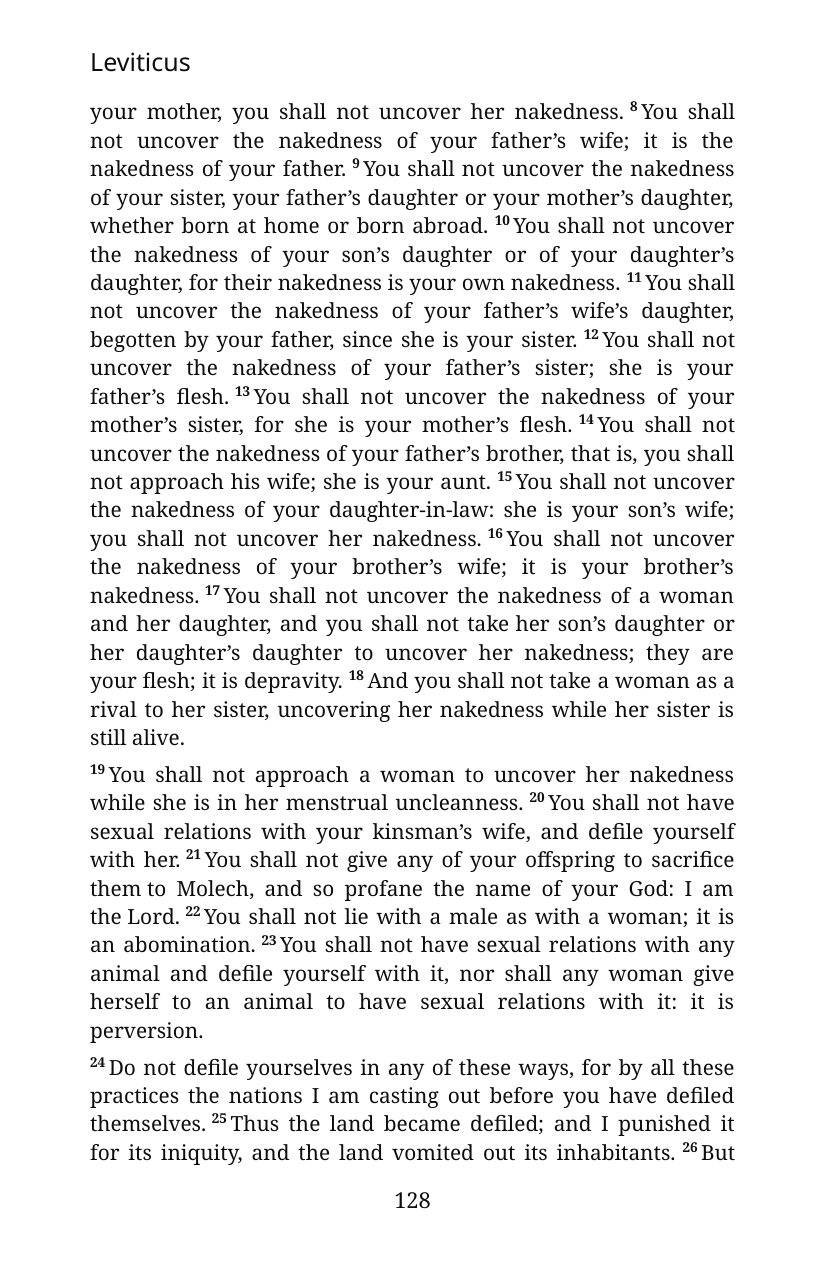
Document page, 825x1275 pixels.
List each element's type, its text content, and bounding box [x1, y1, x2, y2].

text 19 You shall not approach a woman to uncover her nakedness while she is in her menstrual uncleanness. 20 You shall not have sexual relations with your kinsman’s wife, and defile yourself with her. 21 You shall not give any of your offspring to sacrifice them to Molech, and so profane the name of your God: I am the Lord. 22 You shall not lie with a male as with a woman; it is an abomination. 23 You shall not have sexual relations with any animal and defile yourself with it, nor shall any woman give herself to an animal to have sexual relations with it: it is perversion. [90, 760, 735, 1044]
text your mother, you shall not uncover her nakedness. 8 You shall not uncover the nakedness of your father’s wife; it is the nakedness of your father. 9 You shall not uncover the nakedness of your sister, your father’s daughter or your mother’s daughter, whether born at home or born abroad. 10 You shall not uncover the nakedness of your son’s daughter or of your daughter’s daughter, for their nakedness is your own nakedness. 11 You shall not uncover the nakedness of your father’s wife’s daughter, begotten by your father, since she is your sister. 12 You shall not uncover the nakedness of your father’s sister; she is your father’s flesh. 13 You shall not uncover the nakedness of your mother’s sister, for she is your mother’s flesh. 14 You shall not uncover the nakedness of your father’s brother, that is, you shall not approach his wife; she is your aunt. 15 You shall not uncover the nakedness of your daughter-in-law: she is your son’s wife; you shall not uncover her nakedness. 16 You shall not uncover the nakedness of your brother’s wife; it is your brother’s nakedness. 17 You shall not uncover the nakedness of a woman and her daughter, and you shall not take her son’s daughter or her daughter’s daughter to uncover her nakedness; they are your flesh; it is depravity. 18 And you shall not take a woman as a rival to her sister, uncovering her nakedness while her sister is still alive. [90, 97, 735, 752]
text 24 Do not defile yourselves in any of these ways, for by all these practices the nations I am casting out before you have defiled themselves. 25 Thus the land became defiled; and I punished it for its iniquity, and the land vomited out its inhabitants. 26 But [90, 1053, 735, 1166]
